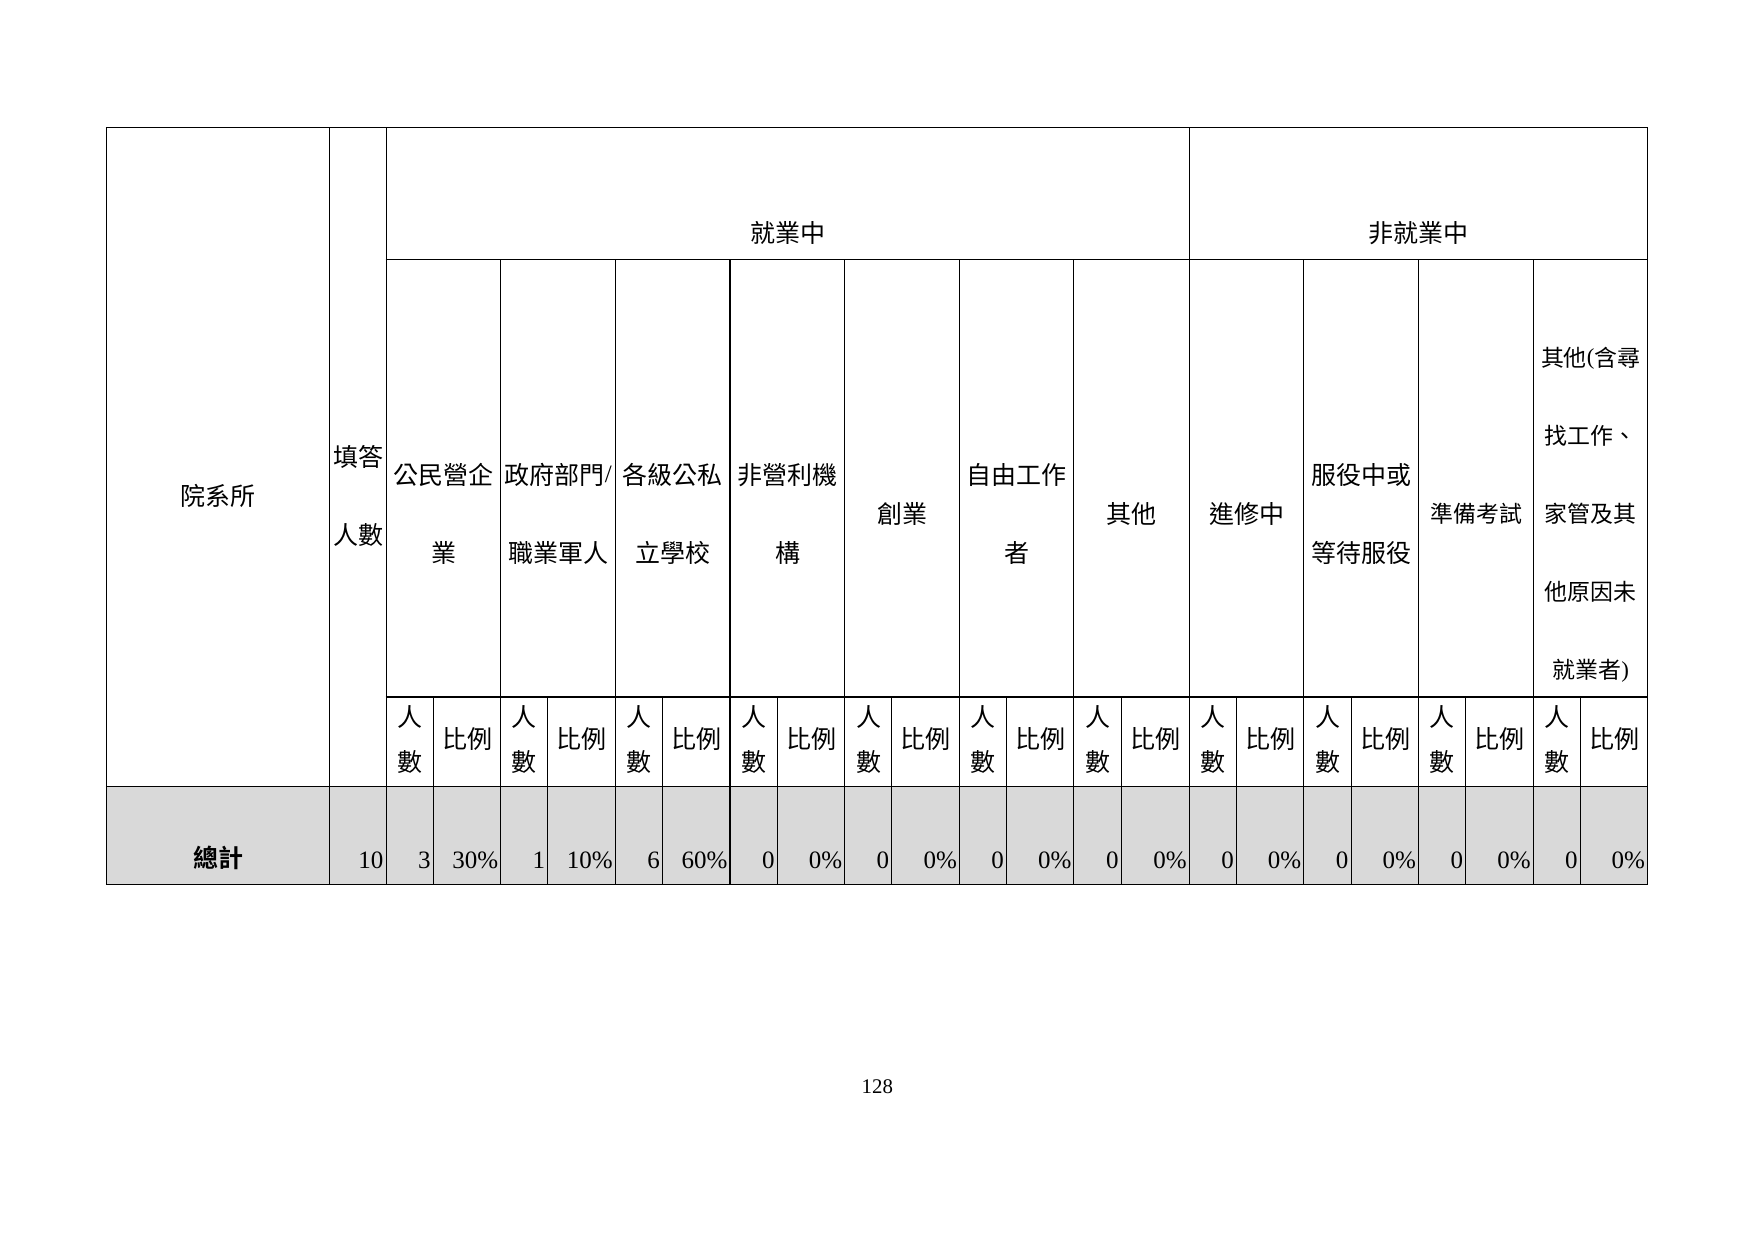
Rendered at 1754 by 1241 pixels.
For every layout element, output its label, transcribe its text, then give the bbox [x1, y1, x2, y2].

table_cell 比例 [1352, 698, 1418, 786]
table_cell 0% [1122, 787, 1189, 884]
table_cell 人數 [1419, 698, 1465, 786]
table_cell 30% [434, 787, 500, 884]
table_cell 人數 [616, 698, 662, 786]
table_cell 自由工作者 [960, 260, 1073, 696]
table_cell 比例 [1007, 698, 1073, 786]
table_header 填答 人數 [330, 128, 386, 786]
table_header 就業中 [387, 128, 1189, 259]
table_cell 0 [731, 787, 777, 884]
table_cell 0 [1190, 787, 1236, 884]
table_cell 人數 [1190, 698, 1236, 786]
table_cell 6 [616, 787, 662, 884]
table_cell 10% [548, 787, 615, 884]
table_cell 0% [1007, 787, 1073, 884]
table_cell 公民營企業 [387, 260, 500, 696]
table_cell 人數 [501, 698, 547, 786]
table_cell 3 [387, 787, 433, 884]
table_cell 0% [1466, 787, 1533, 884]
table_cell 比例 [1581, 698, 1647, 786]
table_cell 人數 [1534, 698, 1580, 786]
table_cell 其他(含尋找工作、家管及其他原因未就業者) [1534, 260, 1647, 696]
table_cell 非營利機構 [731, 260, 844, 696]
table_cell 0% [1581, 787, 1647, 884]
table_cell 準備考試 [1419, 260, 1533, 696]
table_cell 0 [960, 787, 1006, 884]
table_cell 0 [845, 787, 891, 884]
table_header 非就業中 [1190, 128, 1647, 259]
table_cell 各級公私立學校 [616, 260, 729, 696]
table_cell 0 [1304, 787, 1351, 884]
table_cell 0 [1419, 787, 1465, 884]
table_cell 比例 [548, 698, 615, 786]
table_cell 0% [892, 787, 959, 884]
table_cell 其他 [1074, 260, 1189, 696]
table_cell 比例 [663, 698, 729, 786]
table_cell 比例 [892, 698, 959, 786]
table_cell 人數 [960, 698, 1006, 786]
table_cell 0% [1352, 787, 1418, 884]
table_cell 人數 [731, 698, 777, 786]
table_cell 60% [663, 787, 729, 884]
table_cell 人數 [1074, 698, 1121, 786]
table_cell 總計 [107, 787, 329, 884]
table_cell 0 [1534, 787, 1580, 884]
table_cell 進修中 [1190, 260, 1303, 696]
table_cell 10 [330, 787, 386, 884]
table_cell 比例 [1237, 698, 1303, 786]
table_header 院系所 [107, 128, 329, 786]
table_cell 比例 [1122, 698, 1189, 786]
table_cell 人數 [845, 698, 891, 786]
table_cell 服役中或等待服役 [1304, 260, 1418, 696]
table_cell 人數 [1304, 698, 1351, 786]
table_cell 0 [1074, 787, 1121, 884]
table_cell 政府部門/職業軍人 [501, 260, 615, 696]
table_cell 人數 [387, 698, 433, 786]
table_cell 比例 [1466, 698, 1533, 786]
table_cell 比例 [778, 698, 844, 786]
table_cell 0% [1237, 787, 1303, 884]
table_cell 比例 [434, 698, 500, 786]
table_cell 0% [778, 787, 844, 884]
table_cell 1 [501, 787, 547, 884]
table_cell 創業 [845, 260, 959, 696]
